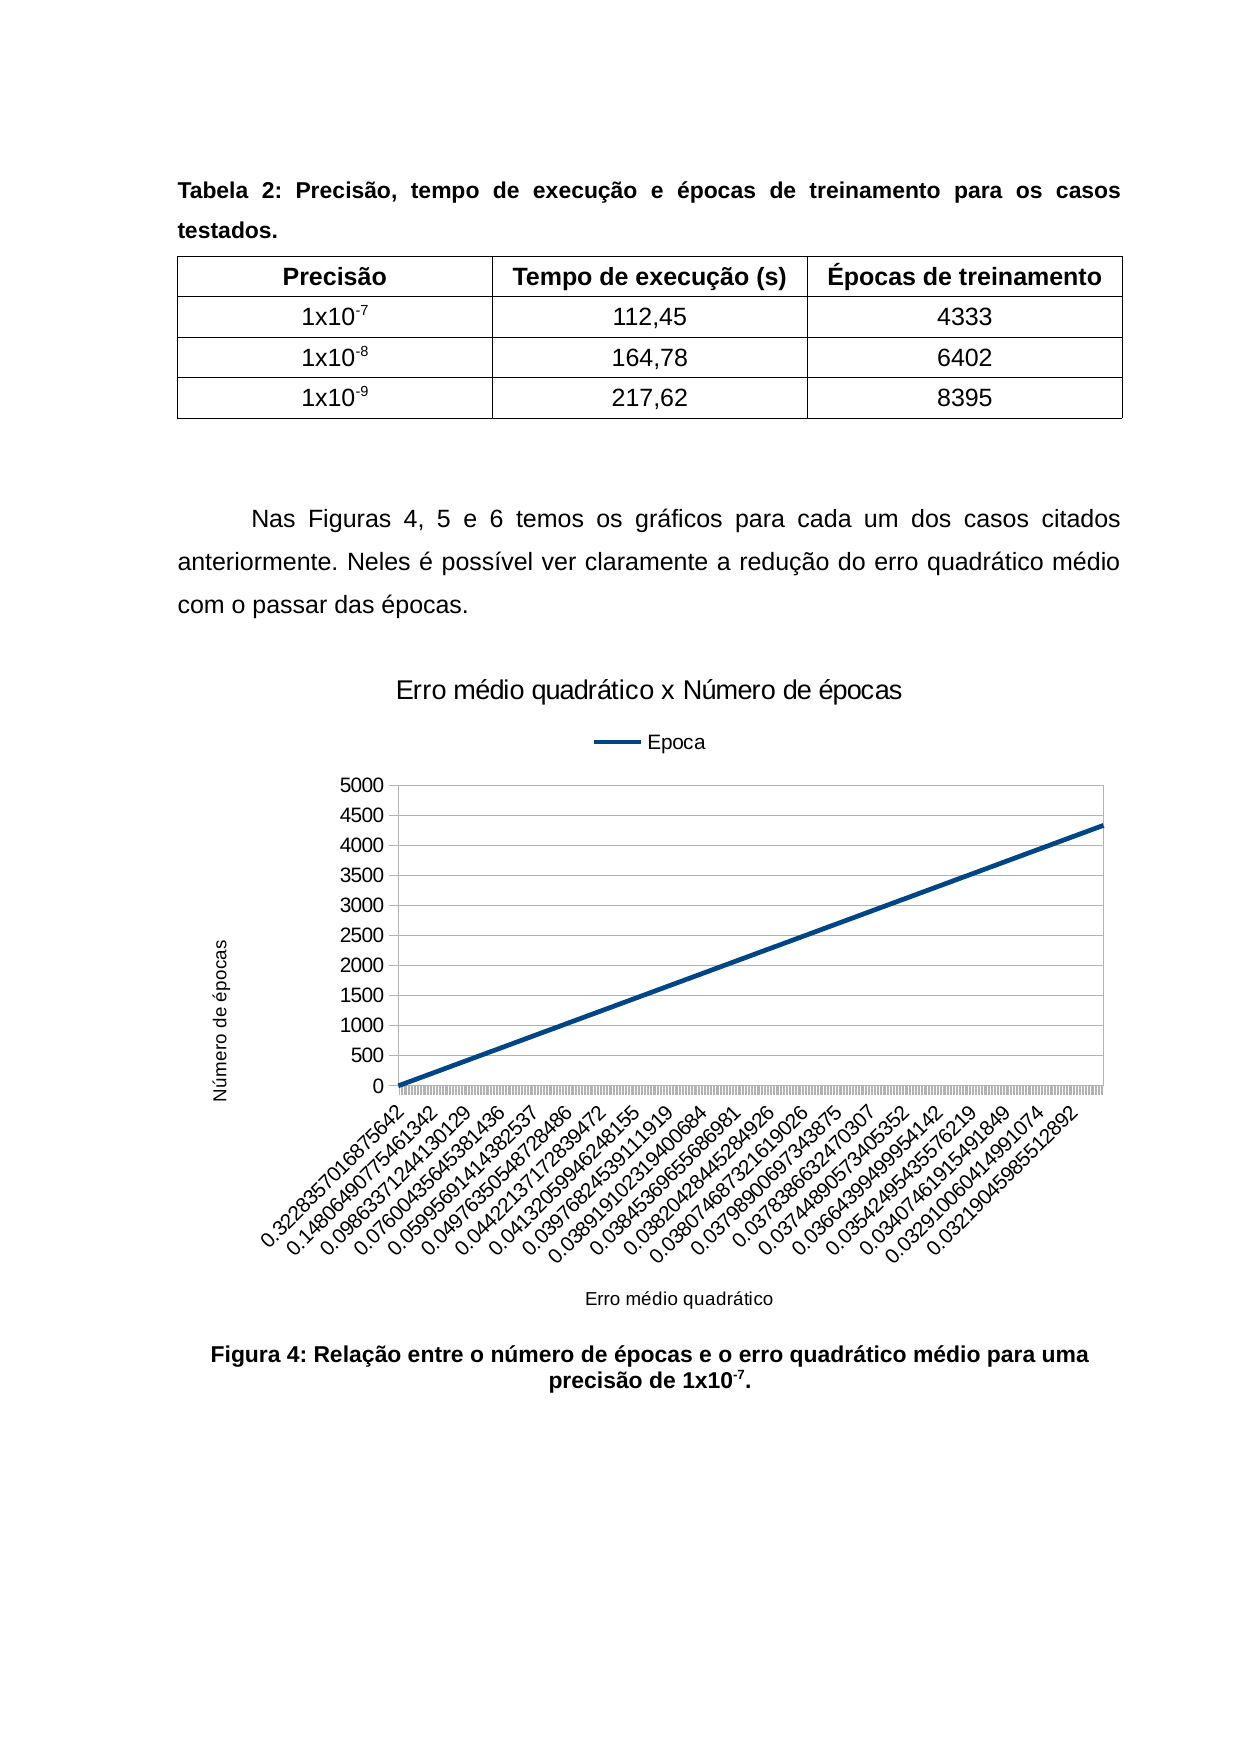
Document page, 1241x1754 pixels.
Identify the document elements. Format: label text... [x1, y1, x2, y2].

table_header Tempo de execução (s) [493, 257, 807, 296]
text Nas Figuras 4, 5 e 6 temos os gráficos para cada um dos casos citados anteriormente. Neles é possível ver claramente a redução do erro quadrático médio com o passar das épocas. [177, 504, 1122, 619]
table_cell 112,45 [493, 297, 807, 337]
table_header Precisão [178, 257, 492, 296]
text Tabela 2: Precisão, tempo de execução e épocas de treinamento para os casos testados. [177, 177, 1122, 243]
table_cell 1x10-7 [178, 297, 492, 337]
table_cell 164,78 [493, 338, 807, 377]
text Figura 4: Relação entre o número de épocas e o erro quadrático médio para uma precisão de 1x10-7. [177, 1341, 1122, 1393]
table_cell 1x10-8 [178, 338, 492, 377]
table_cell 1x10-9 [178, 378, 492, 417]
table_cell 4333 [808, 297, 1122, 337]
table_cell 217,62 [493, 378, 807, 417]
table_cell 6402 [808, 338, 1122, 377]
table_header Épocas de treinamento [808, 257, 1122, 296]
table_cell 8395 [808, 378, 1122, 417]
